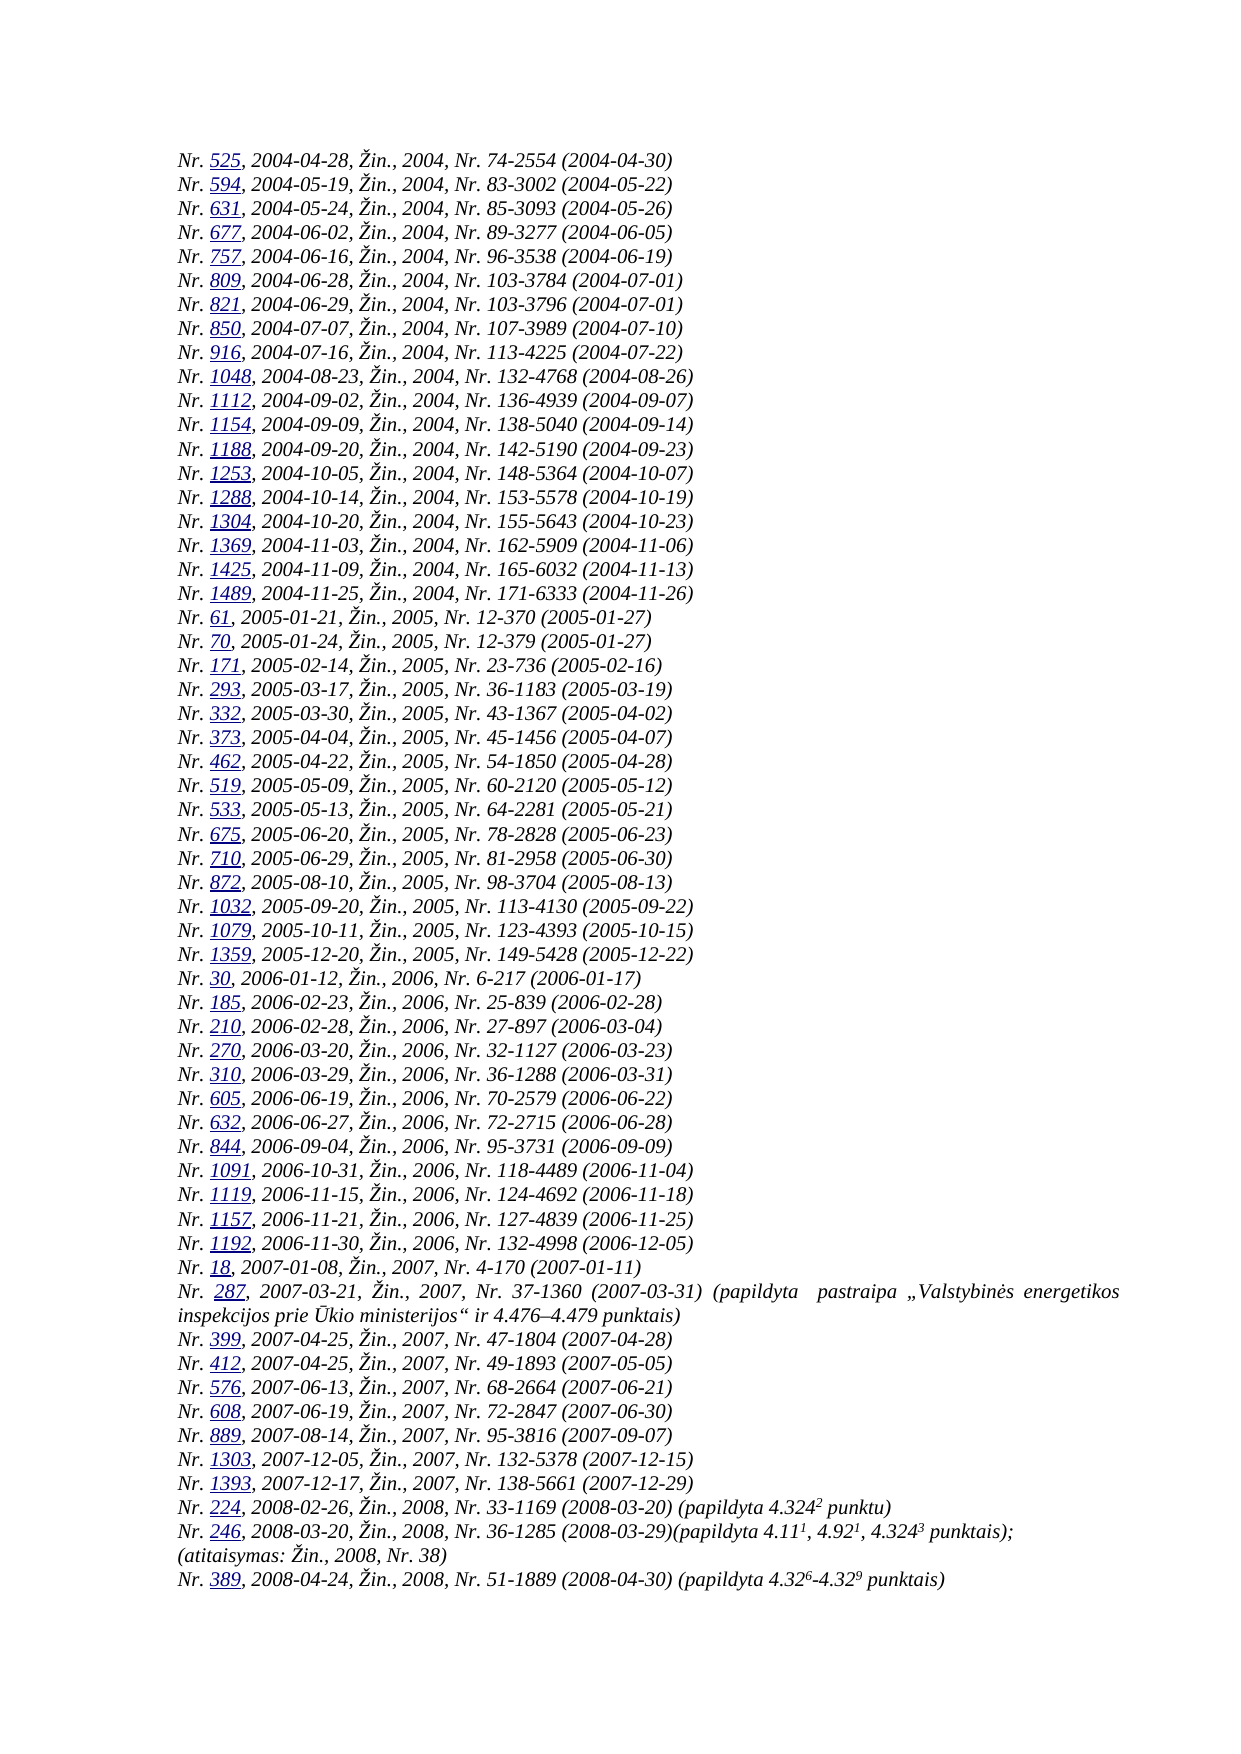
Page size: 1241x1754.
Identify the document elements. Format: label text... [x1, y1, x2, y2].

text Nr. 310, 2006-03-29, Žin., 2006, Nr. 36-1288 (2006-03-31) [177, 1062, 1122, 1086]
text Nr. 1192, 2006-11-30, Žin., 2006, Nr. 132-4998 (2006-12-05) [177, 1231, 1122, 1254]
text Nr. 1091, 2006-10-31, Žin., 2006, Nr. 118-4489 (2006-11-04) [177, 1158, 1122, 1182]
text Nr. 1425, 2004-11-09, Žin., 2004, Nr. 165-6032 (2004-11-13) [177, 557, 1122, 581]
text Nr. 1032, 2005-09-20, Žin., 2005, Nr. 113-4130 (2005-09-22) [177, 894, 1122, 918]
text Nr. 389, 2008-04-24, Žin., 2008, Nr. 51-1889 (2008-04-30) (papildyta 4.326-4.329 punktais) [177, 1567, 1122, 1591]
text Nr. 605, 2006-06-19, Žin., 2006, Nr. 70-2579 (2006-06-22) [177, 1086, 1122, 1110]
text Nr. 525, 2004-04-28, Žin., 2004, Nr. 74-2554 (2004-04-30) [177, 148, 1122, 172]
text Nr. 850, 2004-07-07, Žin., 2004, Nr. 107-3989 (2004-07-10) [177, 316, 1122, 340]
text Nr. 246, 2008-03-20, Žin., 2008, Nr. 36-1285 (2008-03-29)(papildyta 4.111, 4.921, 4.3243 punktais); (atitaisymas: Žin., 2008, Nr. 38) [177, 1519, 1122, 1567]
text Nr. 1369, 2004-11-03, Žin., 2004, Nr. 162-5909 (2004-11-06) [177, 533, 1122, 557]
text Nr. 533, 2005-05-13, Žin., 2005, Nr. 64-2281 (2005-05-21) [177, 797, 1122, 821]
text Nr. 809, 2004-06-28, Žin., 2004, Nr. 103-3784 (2004-07-01) [177, 268, 1122, 292]
text Nr. 30, 2006-01-12, Žin., 2006, Nr. 6-217 (2006-01-17) [177, 966, 1122, 990]
text Nr. 608, 2007-06-19, Žin., 2007, Nr. 72-2847 (2007-06-30) [177, 1399, 1122, 1423]
text Nr. 1188, 2004-09-20, Žin., 2004, Nr. 142-5190 (2004-09-23) [177, 436, 1122, 461]
text Nr. 1253, 2004-10-05, Žin., 2004, Nr. 148-5364 (2004-10-07) [177, 461, 1122, 484]
text Nr. 332, 2005-03-30, Žin., 2005, Nr. 43-1367 (2005-04-02) [177, 701, 1122, 725]
text Nr. 1112, 2004-09-02, Žin., 2004, Nr. 136-4939 (2004-09-07) [177, 388, 1122, 412]
text Nr. 462, 2005-04-22, Žin., 2005, Nr. 54-1850 (2005-04-28) [177, 749, 1122, 773]
text Nr. 293, 2005-03-17, Žin., 2005, Nr. 36-1183 (2005-03-19) [177, 677, 1122, 701]
text Nr. 1157, 2006-11-21, Žin., 2006, Nr. 127-4839 (2006-11-25) [177, 1206, 1122, 1231]
text Nr. 1079, 2005-10-11, Žin., 2005, Nr. 123-4393 (2005-10-15) [177, 918, 1122, 942]
text Nr. 373, 2005-04-04, Žin., 2005, Nr. 45-1456 (2005-04-07) [177, 725, 1122, 749]
text Nr. 412, 2007-04-25, Žin., 2007, Nr. 49-1893 (2007-05-05) [177, 1351, 1122, 1375]
text Nr. 675, 2005-06-20, Žin., 2005, Nr. 78-2828 (2005-06-23) [177, 821, 1122, 846]
text Nr. 70, 2005-01-24, Žin., 2005, Nr. 12-379 (2005-01-27) [177, 629, 1122, 653]
text Nr. 185, 2006-02-23, Žin., 2006, Nr. 25-839 (2006-02-28) [177, 990, 1122, 1014]
text Nr. 821, 2004-06-29, Žin., 2004, Nr. 103-3796 (2004-07-01) [177, 292, 1122, 316]
text Nr. 61, 2005-01-21, Žin., 2005, Nr. 12-370 (2005-01-27) [177, 605, 1122, 629]
text Nr. 171, 2005-02-14, Žin., 2005, Nr. 23-736 (2005-02-16) [177, 653, 1122, 677]
text Nr. 287, 2007-03-21, Žin., 2007, Nr. 37-1360 (2007-03-31) (papildyta pastraipa „Valstybinės energetikos inspekcijos prie Ūkio ministerijos“ ir 4.476–4.479 punktais) [177, 1279, 1122, 1327]
text Nr. 1393, 2007-12-17, Žin., 2007, Nr. 138-5661 (2007-12-29) [177, 1471, 1122, 1495]
text Nr. 872, 2005-08-10, Žin., 2005, Nr. 98-3704 (2005-08-13) [177, 869, 1122, 894]
text Nr. 677, 2004-06-02, Žin., 2004, Nr. 89-3277 (2004-06-05) [177, 220, 1122, 244]
text Nr. 399, 2007-04-25, Žin., 2007, Nr. 47-1804 (2007-04-28) [177, 1327, 1122, 1351]
text Nr. 224, 2008-02-26, Žin., 2008, Nr. 33-1169 (2008-03-20) (papildyta 4.3242 punktu) [177, 1495, 1122, 1519]
text Nr. 1359, 2005-12-20, Žin., 2005, Nr. 149-5428 (2005-12-22) [177, 942, 1122, 966]
text Nr. 210, 2006-02-28, Žin., 2006, Nr. 27-897 (2006-03-04) [177, 1014, 1122, 1038]
text Nr. 631, 2004-05-24, Žin., 2004, Nr. 85-3093 (2004-05-26) [177, 196, 1122, 220]
text Nr. 889, 2007-08-14, Žin., 2007, Nr. 95-3816 (2007-09-07) [177, 1423, 1122, 1447]
text Nr. 632, 2006-06-27, Žin., 2006, Nr. 72-2715 (2006-06-28) [177, 1110, 1122, 1134]
text Nr. 1119, 2006-11-15, Žin., 2006, Nr. 124-4692 (2006-11-18) [177, 1182, 1122, 1206]
text Nr. 1489, 2004-11-25, Žin., 2004, Nr. 171-6333 (2004-11-26) [177, 581, 1122, 605]
text Nr. 270, 2006-03-20, Žin., 2006, Nr. 32-1127 (2006-03-23) [177, 1038, 1122, 1062]
text Nr. 710, 2005-06-29, Žin., 2005, Nr. 81-2958 (2005-06-30) [177, 846, 1122, 869]
text Nr. 844, 2006-09-04, Žin., 2006, Nr. 95-3731 (2006-09-09) [177, 1134, 1122, 1158]
text Nr. 1288, 2004-10-14, Žin., 2004, Nr. 153-5578 (2004-10-19) [177, 484, 1122, 509]
text Nr. 757, 2004-06-16, Žin., 2004, Nr. 96-3538 (2004-06-19) [177, 244, 1122, 268]
text Nr. 1154, 2004-09-09, Žin., 2004, Nr. 138-5040 (2004-09-14) [177, 412, 1122, 436]
text Nr. 1303, 2007-12-05, Žin., 2007, Nr. 132-5378 (2007-12-15) [177, 1447, 1122, 1471]
text Nr. 576, 2007-06-13, Žin., 2007, Nr. 68-2664 (2007-06-21) [177, 1375, 1122, 1399]
text Nr. 18, 2007-01-08, Žin., 2007, Nr. 4-170 (2007-01-11) [177, 1254, 1122, 1279]
text Nr. 519, 2005-05-09, Žin., 2005, Nr. 60-2120 (2005-05-12) [177, 773, 1122, 797]
text Nr. 1304, 2004-10-20, Žin., 2004, Nr. 155-5643 (2004-10-23) [177, 509, 1122, 533]
text Nr. 916, 2004-07-16, Žin., 2004, Nr. 113-4225 (2004-07-22) [177, 340, 1122, 364]
text Nr. 1048, 2004-08-23, Žin., 2004, Nr. 132-4768 (2004-08-26) [177, 364, 1122, 388]
text Nr. 594, 2004-05-19, Žin., 2004, Nr. 83-3002 (2004-05-22) [177, 172, 1122, 196]
